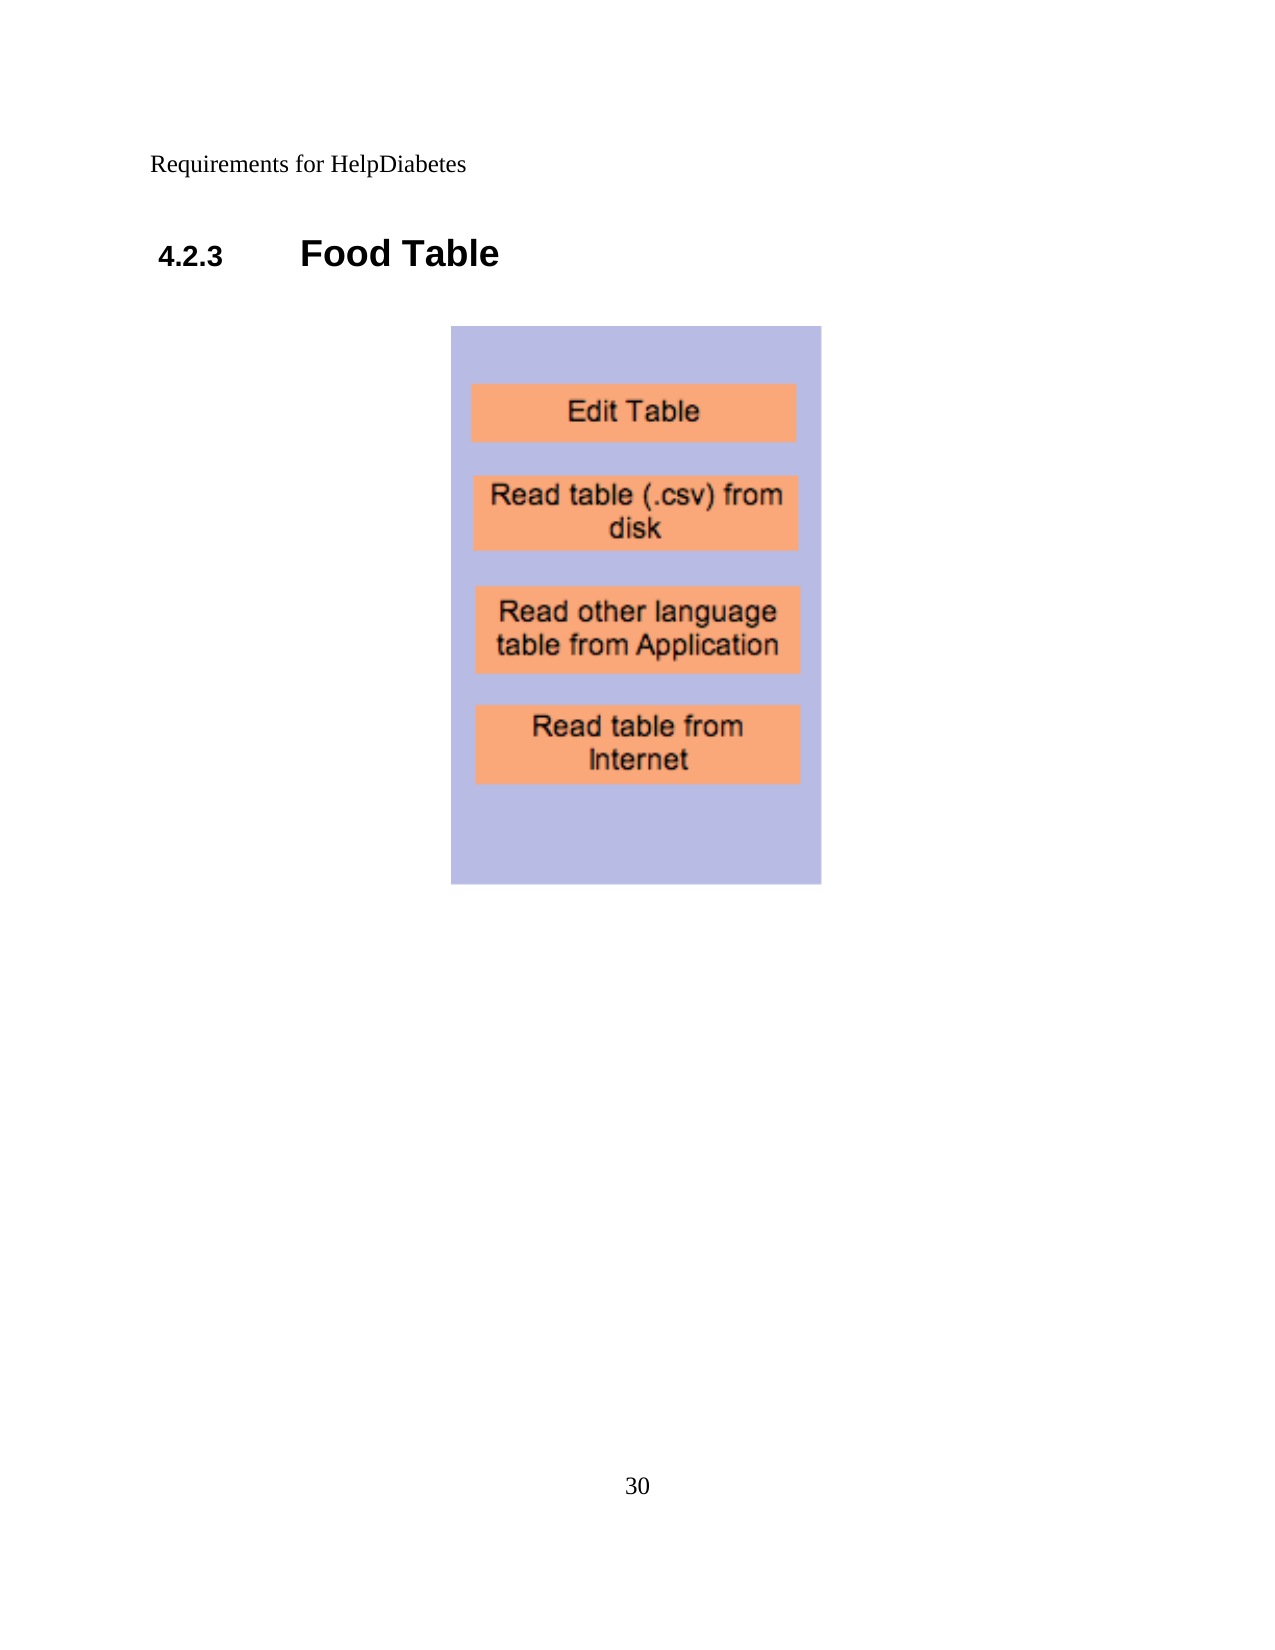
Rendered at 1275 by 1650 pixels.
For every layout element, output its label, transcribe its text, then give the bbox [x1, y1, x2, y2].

subtitle Food Table [150, 232, 1125, 274]
picture [451, 326, 824, 887]
